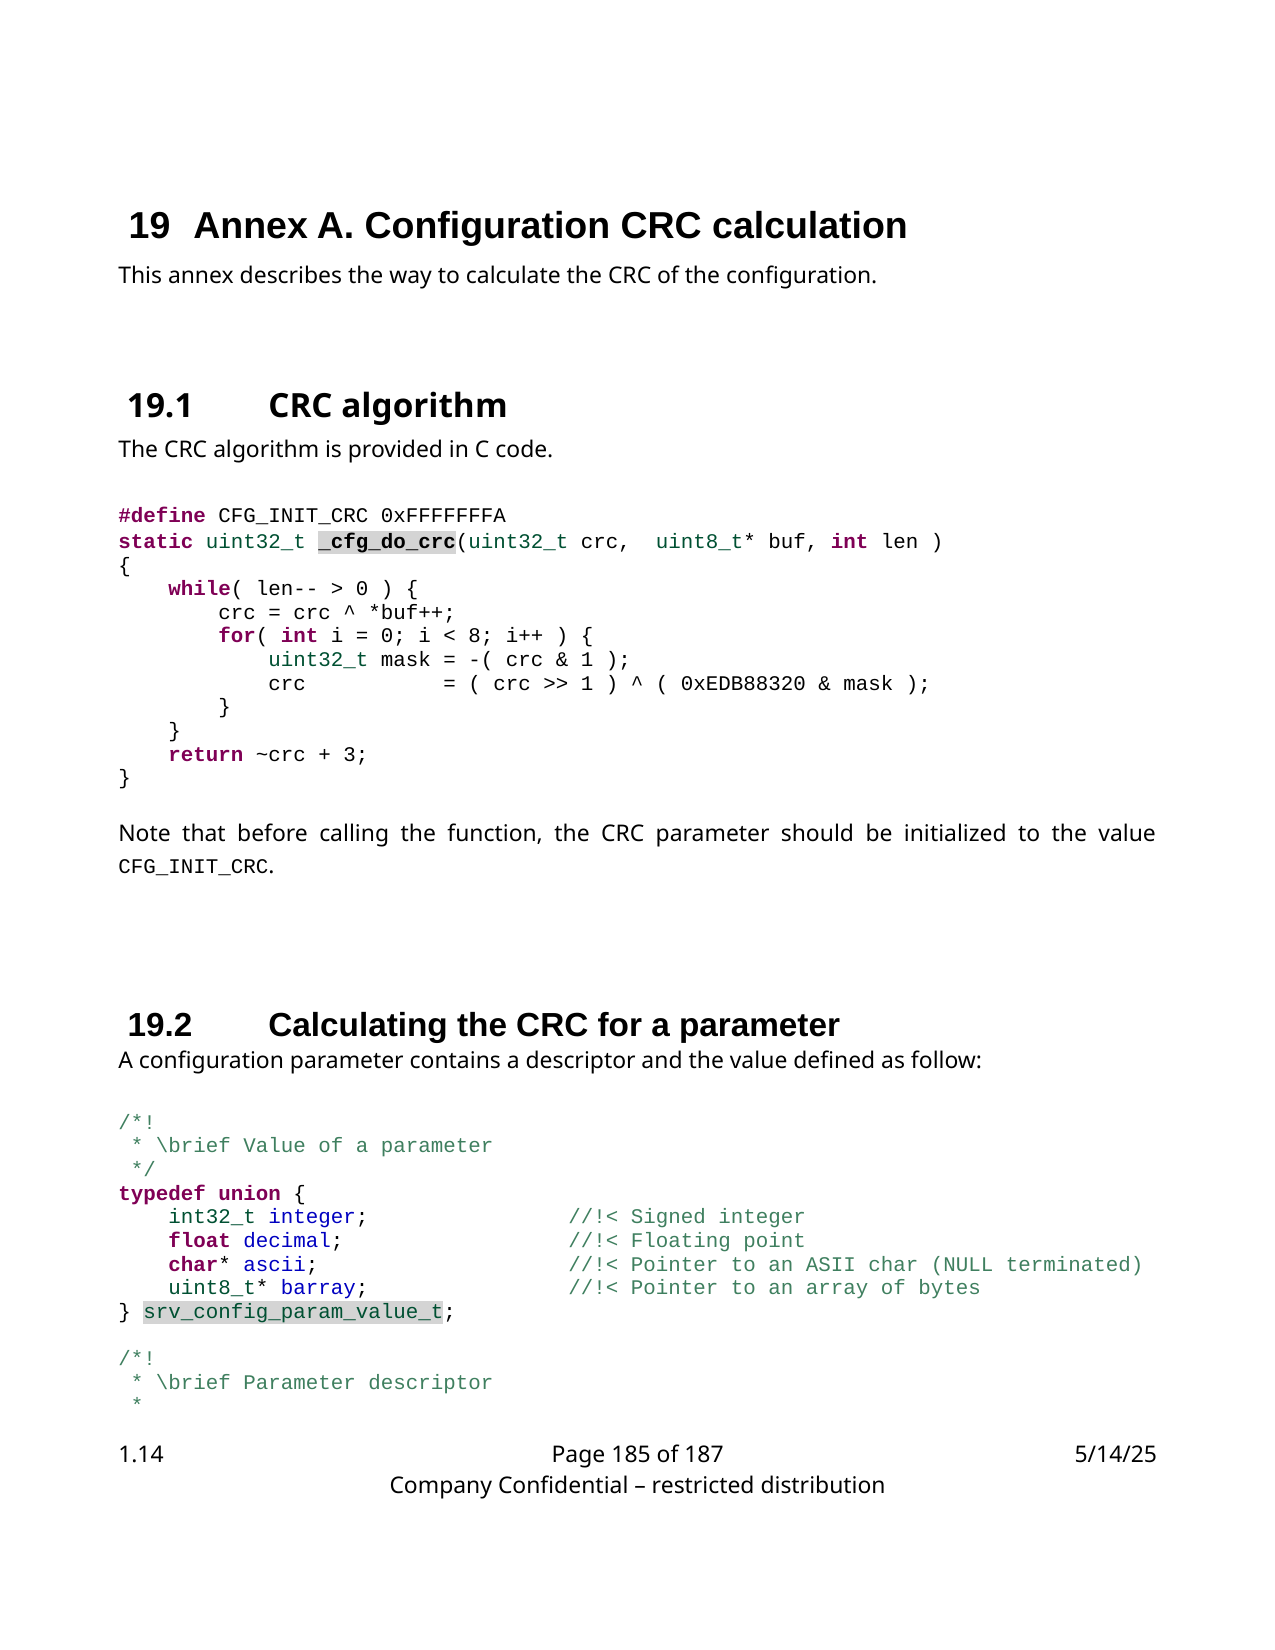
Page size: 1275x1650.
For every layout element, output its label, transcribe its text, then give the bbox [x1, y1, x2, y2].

text crc = crc ^ *buf++; [118, 602, 1157, 626]
subtitle Annex A. Configuration CRC calculation [118, 204, 1157, 247]
text * [118, 1395, 1157, 1419]
text while( len-- > 0 ) { [118, 578, 1157, 602]
text */ [118, 1159, 1157, 1183]
text } [118, 696, 1157, 720]
text * \brief Parameter descriptor [118, 1372, 1157, 1395]
text This annex describes the way to calculate the CRC of the configuration. [118, 259, 1157, 291]
text typedef union { [118, 1183, 1157, 1206]
text } [118, 720, 1157, 744]
text crc = ( crc >> 1 ) ^ ( 0xEDB88320 & mask ); [118, 673, 1157, 696]
text static uint32_t _cfg_do_crc(uint32_t crc, uint8_t* buf, int len ) [118, 531, 1157, 554]
text } srv_config_param_value_t; [118, 1301, 1157, 1324]
text uint8_t* barray; //!< Pointer to an array of bytes [118, 1277, 1157, 1301]
text A configuration parameter contains a descriptor and the value defined as follow: [118, 1044, 1157, 1075]
text char* ascii; //!< Pointer to an ASII char (NULL terminated) [118, 1253, 1157, 1277]
text /*! [118, 1348, 1157, 1372]
subtitle Calculating the CRC for a parameter [118, 1005, 1157, 1044]
subtitle CRC algorithm [118, 382, 1157, 427]
text * \brief Value of a parameter [118, 1135, 1157, 1159]
text float decimal; //!< Floating point [118, 1230, 1157, 1253]
text int32_t integer; //!< Signed integer [118, 1206, 1157, 1230]
text Note that before calling the function, the CRC parameter should be initialized to the value CFG_INIT_CRC. [118, 817, 1157, 880]
text { [118, 554, 1157, 578]
text /*! [118, 1112, 1157, 1135]
text } [118, 767, 1157, 791]
text The CRC algorithm is provided in C code. [118, 433, 1157, 465]
text #define CFG_INIT_CRC 0xFFFFFFFA [118, 504, 1157, 528]
text uint32_t mask = -( crc & 1 ); [118, 649, 1157, 673]
text for( int i = 0; i < 8; i++ ) { [118, 626, 1157, 649]
text return ~crc + 3; [118, 744, 1157, 767]
